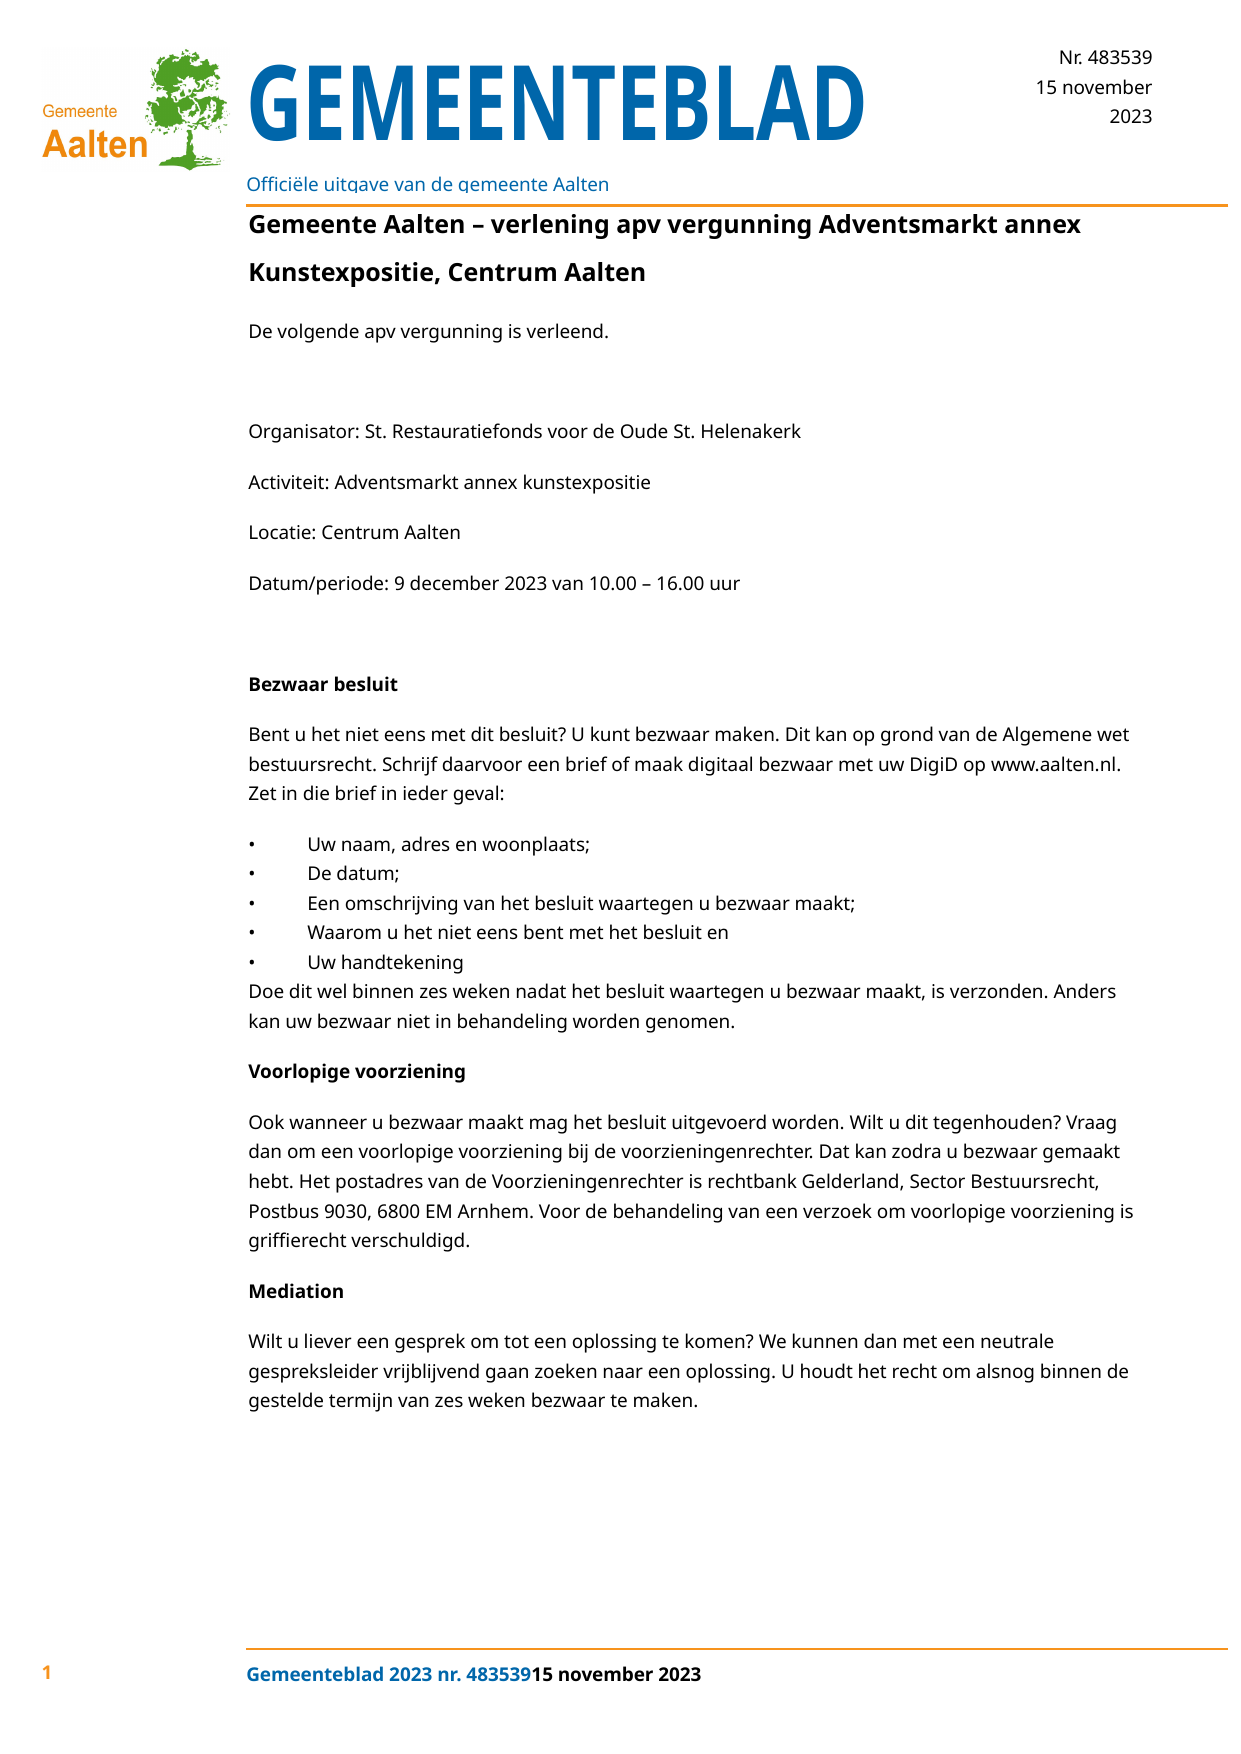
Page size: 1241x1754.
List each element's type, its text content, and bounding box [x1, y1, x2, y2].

text De volgende apv vergunning is verleend. [248, 318, 1152, 344]
text Organisator: St. Restauratiefonds voor de Oude St. Helenakerk [248, 419, 1152, 444]
text Mediation [248, 1278, 1152, 1304]
text Gemeente Aalten – verlening apv vergunning Adventsmarkt annex Kunstexpositie, Centrum Aalten [248, 207, 1152, 288]
text Voorlopige voorziening [248, 1059, 1152, 1084]
list Uw naam, adres en woonplaats; [248, 831, 1152, 857]
text Doe dit wel binnen zes weken nadat het besluit waartegen u bezwaar maakt, is verzonden. Anders kan uw bezwaar niet in behandeling worden genomen. [248, 979, 1152, 1034]
list Waarom u het niet eens bent met het besluit en [248, 919, 1152, 945]
text Datum/periode: 9 december 2023 van 10.00 – 16.00 uur [248, 570, 1152, 596]
picture [41, 47, 231, 172]
text Ook wanneer u bezwaar maakt mag het besluit uitgevoerd worden. Wilt u dit tegenhouden? Vraag dan om een voorlopige voorziening bij de voorzieningenrechter. Dat kan zodra u bezwaar gemaakt hebt. Het postadres van de Voorzieningenrechter is rechtbank Gelderland, Sector Bestuursrecht, Postbus 9030, 6800 EM Arnhem. Voor de behandeling van een verzoek om voorlopige voorziening is griffierecht verschuldigd. [248, 1109, 1152, 1253]
text Wilt u liever een gesprek om tot een oplossing te komen? We kunnen dan met een neutrale gespreksleider vrijblijvend gaan zoeken naar een oplossing. U houdt het recht om alsnog binnen de gestelde termijn van zes weken bezwaar te maken. [248, 1328, 1152, 1413]
list Een omschrijving van het besluit waartegen u bezwaar maakt; [248, 890, 1152, 916]
text Bezwaar besluit [248, 671, 1152, 697]
list Uw handtekening [248, 949, 1152, 975]
text Locatie: Centrum Aalten [248, 519, 1152, 545]
text Activiteit: Adventsmarkt annex kunstexpositie [248, 469, 1152, 495]
text Bent u het niet eens met dit besluit? U kunt bezwaar maken. Dit kan op grond van de Algemene wet bestuursrecht. Schrijf daarvoor een brief of maak digitaal bezwaar met uw DigiD op www.aalten.nl. Zet in die brief in ieder geval: [248, 721, 1152, 806]
list De datum; [248, 860, 1152, 886]
